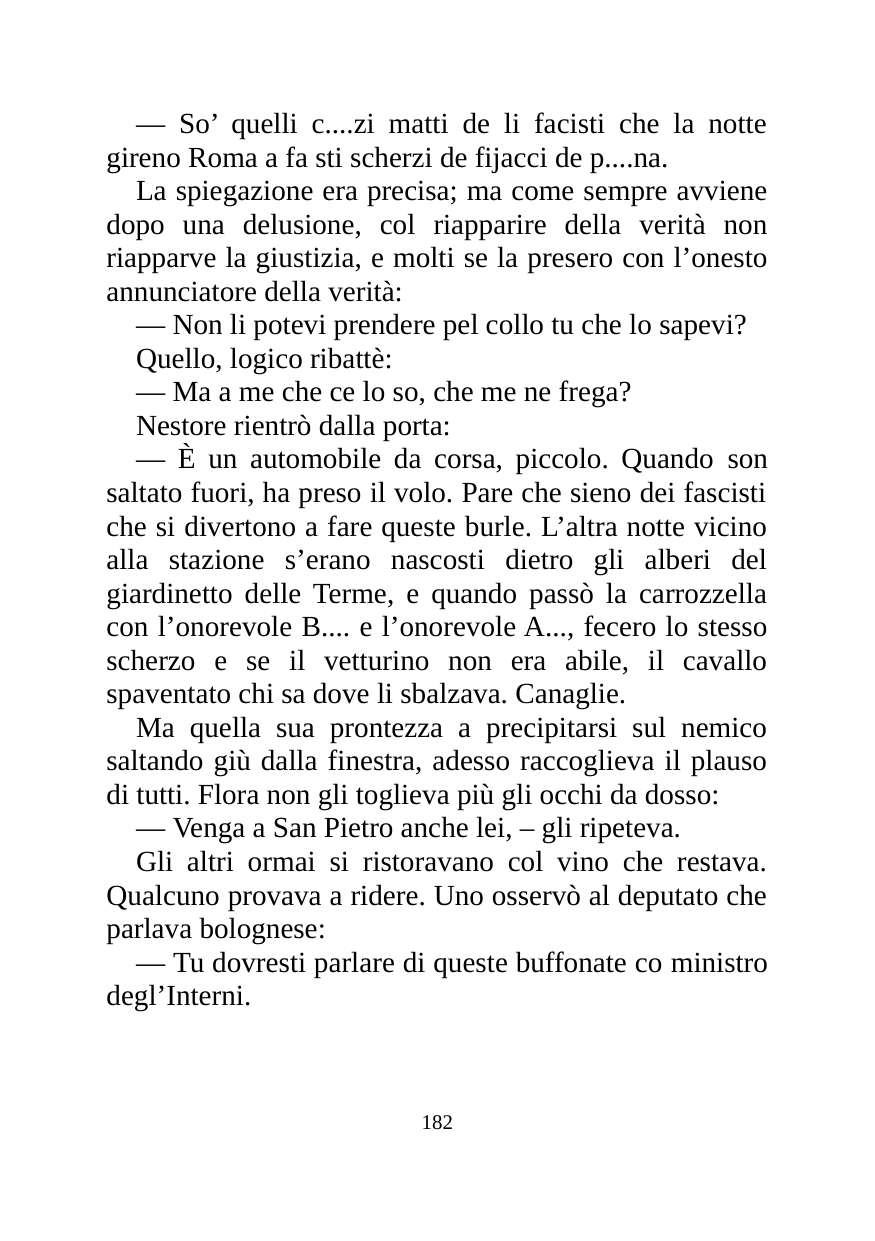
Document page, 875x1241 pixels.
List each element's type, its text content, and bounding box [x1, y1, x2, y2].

text — È un automobile da corsa, piccolo. Quando son saltato fuori, ha preso il volo. Pare che sieno dei fascisti che si divertono a fare queste burle. L’altra notte vicino alla stazione s’erano nascosti dietro gli alberi del giardinetto delle Terme, e quando passò la carrozzella con l’onorevole B.... e l’onorevole A..., fecero lo stesso scherzo e se il vetturino non era abile, il cavallo spaventato chi sa dove li sbalzava. Canaglie. [106, 442, 768, 710]
text Gli altri ormai si ristoravano col vino che restava. Qualcuno provava a ridere. Uno osservò al deputato che parlava bolognese: [106, 844, 768, 945]
text — Non li potevi prendere pel collo tu che lo sapevi? [106, 307, 768, 341]
text — Venga a San Pietro anche lei, – gli ripeteva. [106, 811, 768, 844]
text Quello, logico ribattè: [106, 341, 768, 374]
text — So’ quelli c....zi matti de li facisti che la notte gireno Roma a fa sti scherzi de fijacci de p....na. [106, 106, 768, 173]
text — Tu dovresti parlare di queste buffonate co ministro degl’Interni. [106, 945, 768, 1012]
text Ma quella sua prontezza a precipitarsi sul nemico saltando giù dalla finestra, adesso raccoglieva il plauso di tutti. Flora non gli toglieva più gli occhi da dosso: [106, 710, 768, 811]
text La spiegazione era precisa; ma come sempre avviene dopo una delusione, col riapparire della verità non riapparve la giustizia, e molti se la presero con l’onesto annunciatore della verità: [106, 173, 768, 307]
text Nestore rientrò dalla porta: [106, 408, 768, 442]
text — Ma a me che ce lo so, che me ne frega? [106, 374, 768, 408]
